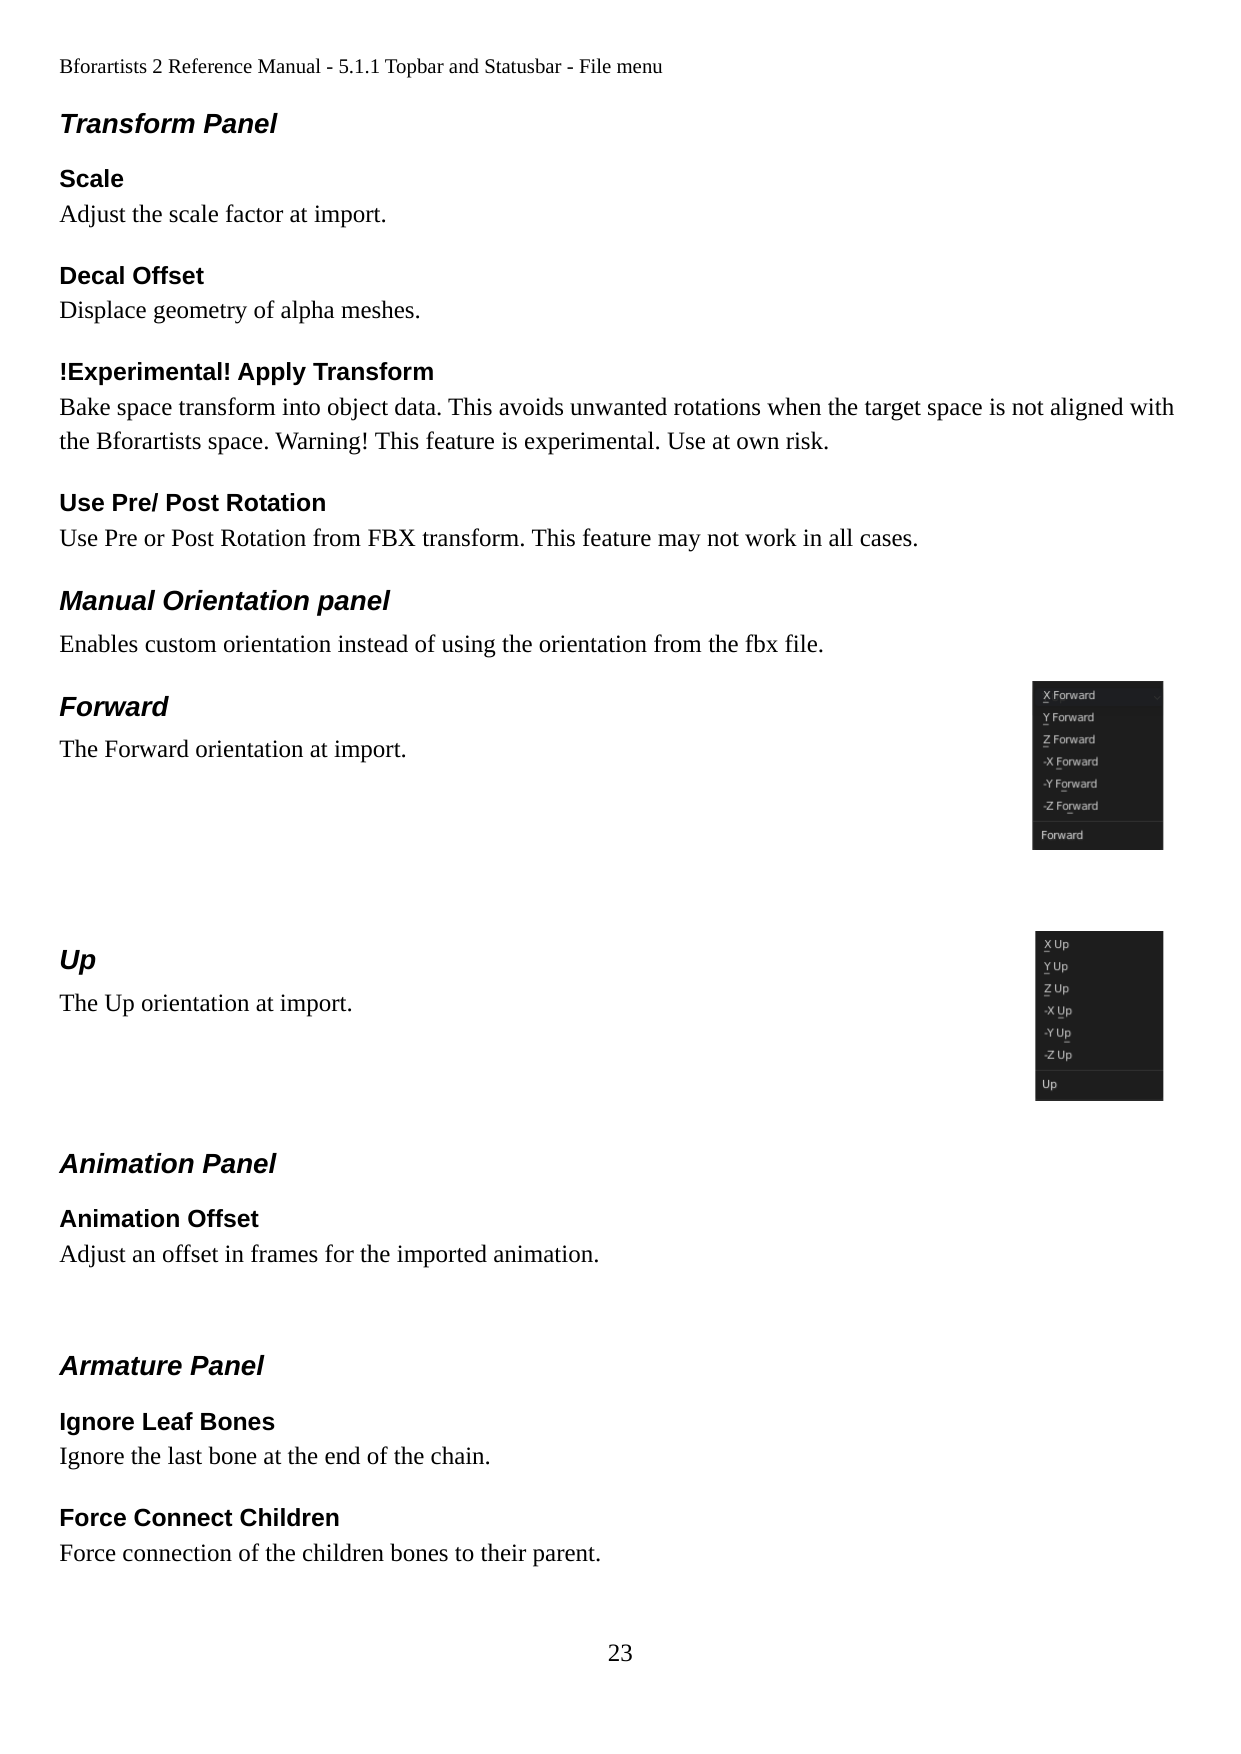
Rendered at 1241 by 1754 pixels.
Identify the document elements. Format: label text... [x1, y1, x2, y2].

text Bake space transform into object data. This avoids unwanted rotations when the target space is not aligned with the Bforartists space. Warning! This feature is experimental. Use at own risk. [59, 392, 1181, 455]
subtitle Transform Panel [59, 107, 1181, 139]
picture [1032, 681, 1164, 850]
subtitle Animation Panel [59, 1147, 1181, 1179]
text Use Pre or Post Rotation from FBX transform. This feature may not work in all cases. [59, 523, 1181, 551]
subtitle Use Pre/ Post Rotation [59, 488, 1181, 516]
text The Forward orientation at import. [59, 734, 1032, 763]
picture [1035, 931, 1164, 1101]
subtitle !Experimental! Apply Transform [59, 357, 1181, 386]
subtitle [1164, 690, 1181, 722]
subtitle Forward [59, 690, 1032, 722]
text Adjust an offset in frames for the imported animation. [59, 1239, 1181, 1268]
text Adjust the scale factor at import. [59, 199, 1181, 228]
subtitle Manual Orientation panel [59, 584, 1181, 616]
subtitle [1164, 943, 1181, 975]
subtitle Decal Offset [59, 261, 1181, 289]
subtitle Animation Offset [59, 1204, 1181, 1233]
text The Up orientation at import. [59, 988, 1035, 1016]
subtitle Scale [59, 164, 1181, 193]
subtitle Up [59, 943, 1035, 975]
text Enables custom orientation instead of using the orientation from the fbx file. [59, 629, 1181, 657]
text Ignore the last bone at the end of the chain. [59, 1441, 1181, 1470]
text Force connection of the children bones to their parent. [59, 1538, 1181, 1566]
text Displace geometry of alpha meshes. [59, 296, 1181, 324]
subtitle Ignore Leaf Bones [59, 1407, 1181, 1435]
subtitle Force Connect Children [59, 1503, 1181, 1531]
subtitle Armature Panel [59, 1350, 1181, 1382]
